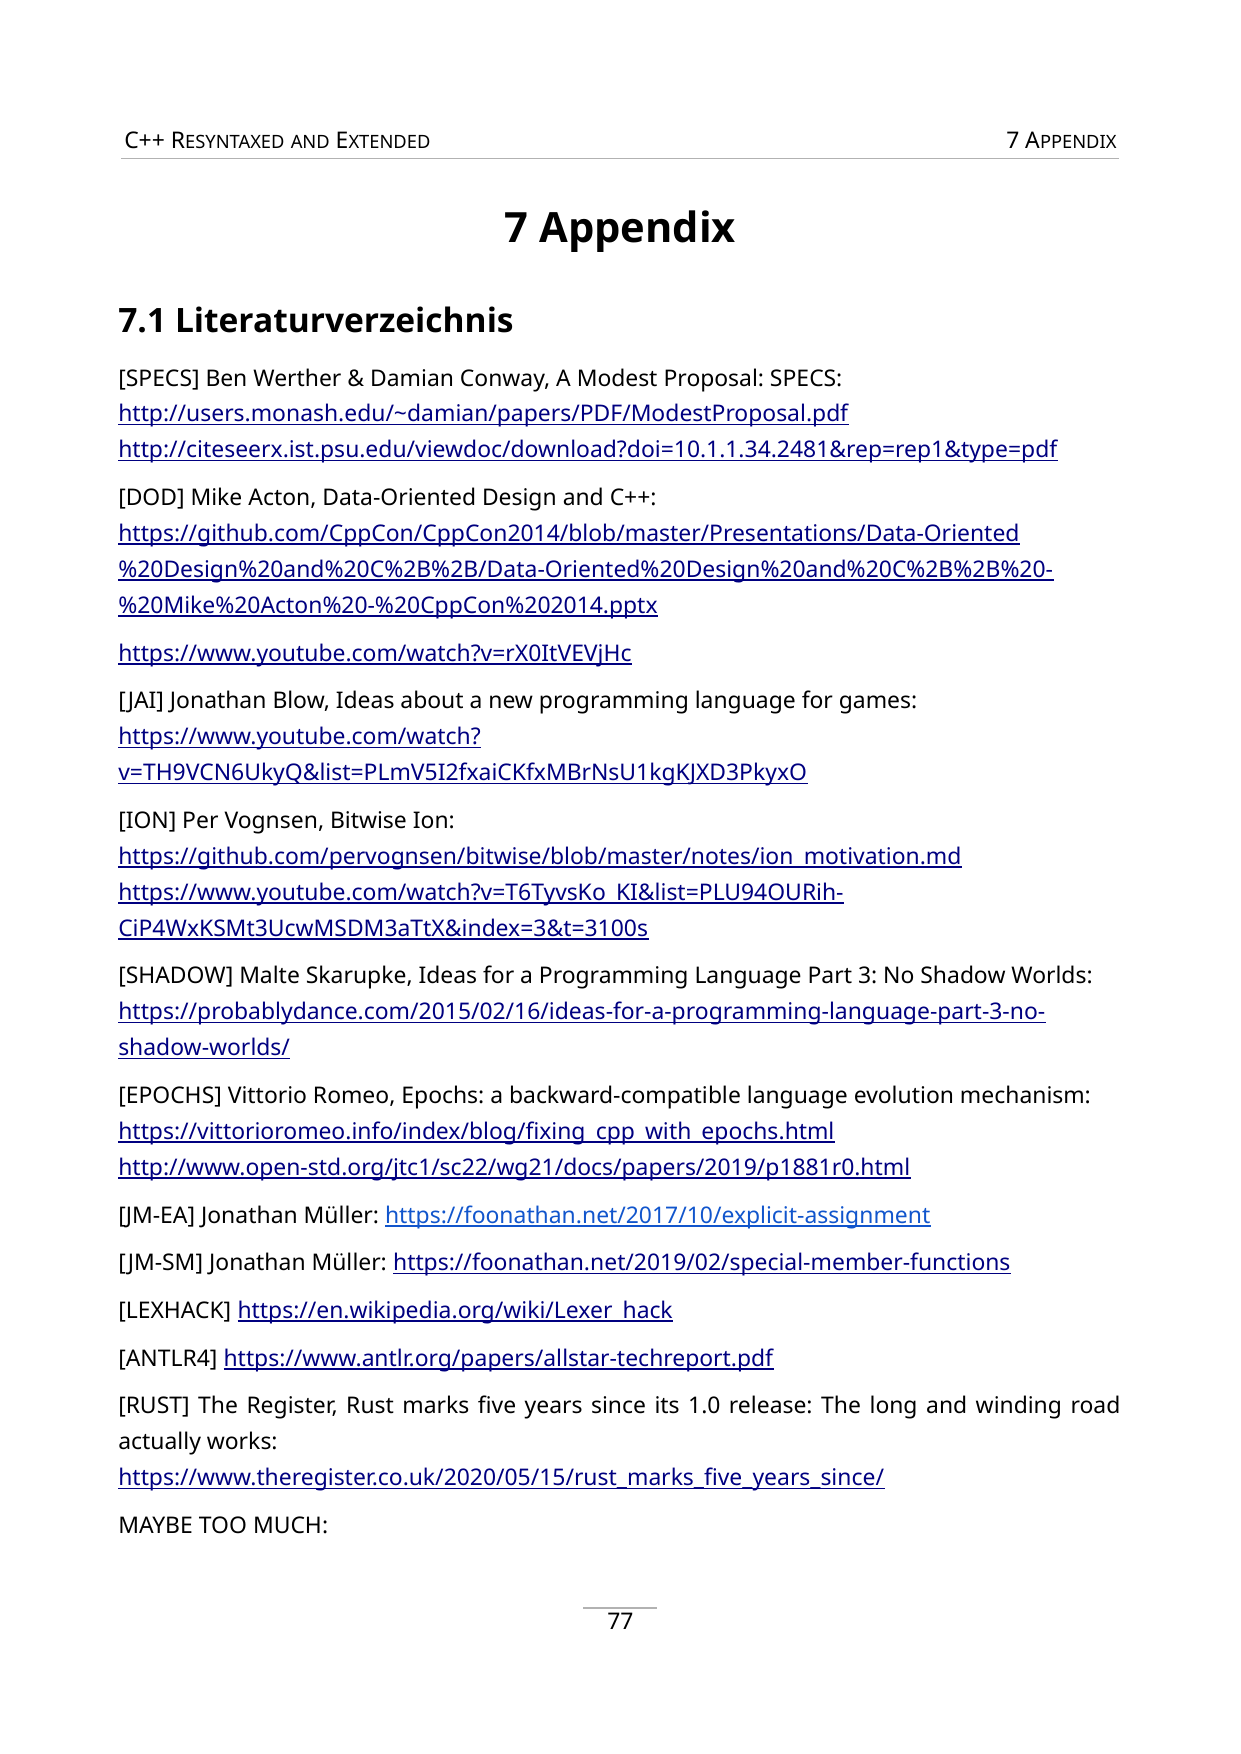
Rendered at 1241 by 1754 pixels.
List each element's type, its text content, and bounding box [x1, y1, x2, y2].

text [ANTLR4] https://www.antlr.org/papers/allstar-techreport.pdf [118, 1342, 1122, 1373]
text [LEXHACK] https://en.wikipedia.org/wiki/Lexer_hack [118, 1294, 1122, 1325]
text [EPOCHS] Vittorio Romeo, Epochs: a backward-compatible language evolution mechanism: https://vittorioromeo.info/index/blog/fixing_cpp_with_epochs.html http://www.open-std.org/jtc1/sc22/wg21/docs/papers/2019/p1881r0.html [118, 1079, 1122, 1182]
text [SPECS] Ben Werther & Damian Conway, A Modest Proposal: SPECS: http://users.monash.edu/~damian/papers/PDF/ModestProposal.pdf http://citeseerx.ist.psu.edu/viewdoc/download?doi=10.1.1.34.2481&rep=rep1&type=pdf [118, 361, 1122, 464]
subtitle Appendix [118, 198, 1122, 255]
text [DOD] Mike Acton, Data-Oriented Design and C++: https://github.com/CppCon/CppCon2014/blob/master/Presentations/Data-Oriented%20Design%20and%20C%2B%2B/Data-Oriented%20Design%20and%20C%2B%2B%20-%20Mike%20Acton%20-%20CppCon%202014.pptx [118, 481, 1122, 620]
subtitle Literaturverzeichnis [118, 296, 1122, 342]
text https://www.youtube.com/watch?v=rX0ItVEVjHc [118, 637, 1122, 668]
text [ION] Per Vognsen, Bitwise Ion: https://github.com/pervognsen/bitwise/blob/master/notes/ion_motivation.md https://www.youtube.com/watch?v=T6TyvsKo_KI&list=PLU94OURih-CiP4WxKSMt3UcwMSDM3aTtX&index=3&t=3100s [118, 804, 1122, 943]
text [RUST] The Register, Rust marks five years since its 1.0 release: The long and winding road actually works: https://www.theregister.co.uk/2020/05/15/rust_marks_five_years_since/ [118, 1389, 1122, 1492]
text [JM-EA] Jonathan Müller: https://foonathan.net/2017/10/explicit-assignment [118, 1198, 1122, 1230]
text [SHADOW] Malte Skarupke, Ideas for a Programming Language Part 3: No Shadow Worlds: https://probablydance.com/2015/02/16/ideas-for-a-programming-language-part-3-no-shadow-worlds/ [118, 959, 1122, 1062]
text [JAI] Jonathan Blow, Ideas about a new programming language for games: https://www.youtube.com/watch?v=TH9VCN6UkyQ&list=PLmV5I2fxaiCKfxMBrNsU1kgKJXD3PkyxO [118, 684, 1122, 787]
text [JM-SM] Jonathan Müller: https://foonathan.net/2019/02/special-member-functions [118, 1246, 1122, 1277]
text MAYBE TOO MUCH: [118, 1509, 1122, 1540]
